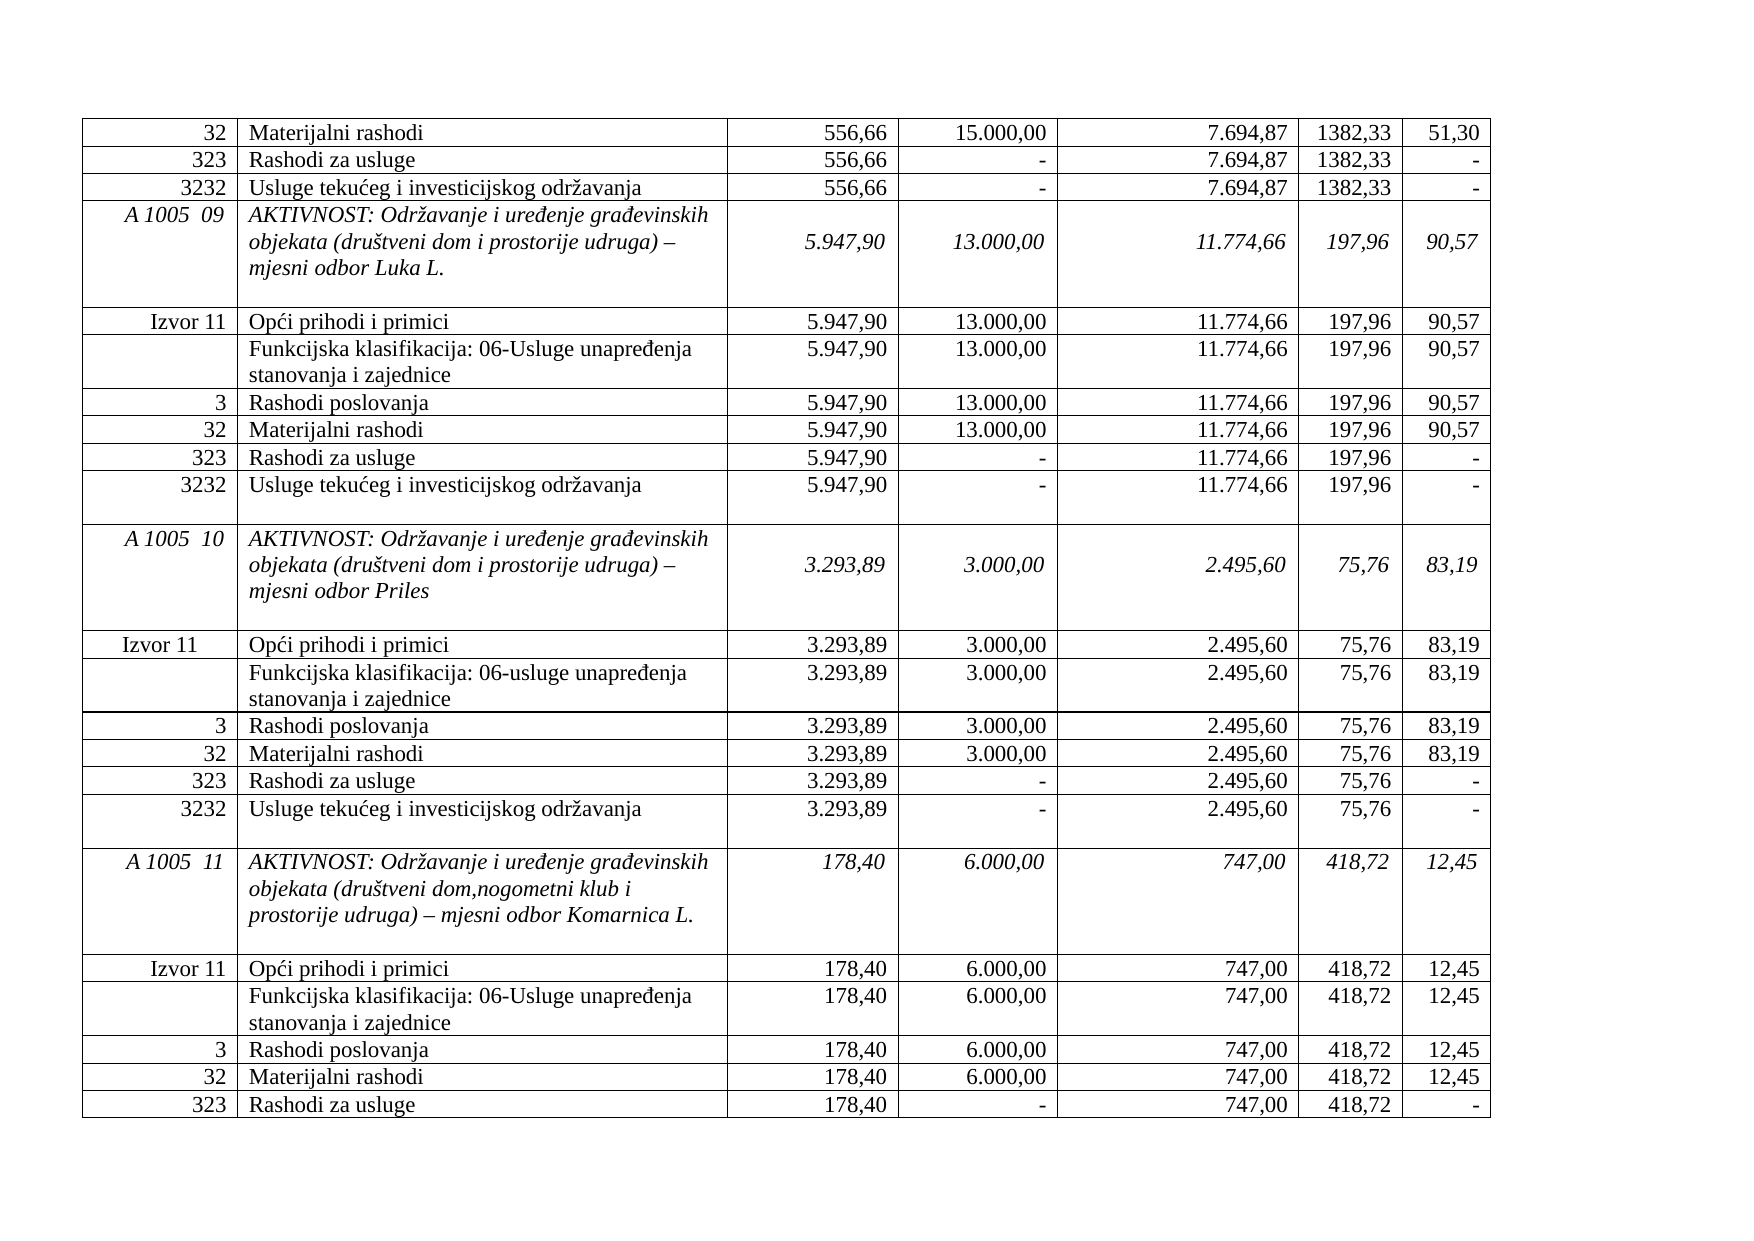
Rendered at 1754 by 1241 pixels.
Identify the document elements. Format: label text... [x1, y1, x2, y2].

table_cell [83, 659, 237, 711]
table_cell 747,00 [1058, 1036, 1298, 1062]
table_cell 75,76 [1299, 713, 1402, 739]
table_cell 197,96 [1299, 335, 1402, 388]
table_cell 1382,33 [1299, 119, 1402, 146]
table_cell 6.000,00 [899, 982, 1057, 1035]
table_cell 75,76 [1299, 767, 1402, 794]
table_cell 3232 [83, 795, 237, 847]
table_cell 3.293,89 [728, 659, 898, 711]
table_cell - [899, 1091, 1057, 1117]
table_cell 5.947,90 [728, 335, 898, 388]
table_cell - [1403, 795, 1490, 847]
table_cell 3 [83, 1036, 237, 1062]
table_cell 11.774,66 [1058, 389, 1298, 415]
table_cell 556,66 [728, 174, 898, 200]
table_cell 3232 [83, 471, 237, 524]
table_cell 75,76 [1299, 659, 1402, 711]
table_cell 83,19 [1403, 525, 1490, 630]
table_cell 11.774,66 [1058, 308, 1298, 334]
table_cell 2.495,60 [1058, 525, 1298, 630]
table_cell 5.947,90 [728, 201, 898, 307]
table_cell [83, 335, 237, 388]
table_cell Materijalni rashodi [238, 740, 727, 766]
table_cell 3.293,89 [728, 525, 898, 630]
table_cell 178,40 [728, 1036, 898, 1062]
table_cell 197,96 [1299, 308, 1402, 334]
table_cell 418,72 [1299, 849, 1402, 954]
table_cell Opći prihodi i primici [238, 955, 727, 981]
table_cell 178,40 [728, 1091, 898, 1117]
table_cell 13.000,00 [899, 416, 1057, 443]
table_cell 1382,33 [1299, 147, 1402, 173]
table_cell Usluge tekućeg i investicijskog održavanja [238, 174, 727, 200]
table_cell AKTIVNOST: Održavanje i uređenje građevinskih objekata (društveni dom,nogometni klub i prostorije udruga) – mjesni odbor Komarnica L. [238, 849, 727, 954]
table_cell 13.000,00 [899, 335, 1057, 388]
table_cell - [899, 767, 1057, 794]
table_cell - [1403, 767, 1490, 794]
table_cell 2.495,60 [1058, 740, 1298, 766]
table_cell 12,45 [1403, 1036, 1490, 1062]
table_cell 7.694,87 [1058, 147, 1298, 173]
table_cell 3 [83, 389, 237, 415]
table_cell Izvor 11 [83, 631, 237, 658]
table_cell - [1403, 147, 1490, 173]
table_cell 2.495,60 [1058, 631, 1298, 658]
table_cell 5.947,90 [728, 471, 898, 524]
table_cell Funkcijska klasifikacija: 06-Usluge unapređenja stanovanja i zajednice [238, 982, 727, 1035]
table_cell 32 [83, 1064, 237, 1090]
table_cell Rashodi poslovanja [238, 713, 727, 739]
table_cell 197,96 [1299, 389, 1402, 415]
table_cell Rashodi poslovanja [238, 389, 727, 415]
table_cell 3.293,89 [728, 795, 898, 847]
table_cell 418,72 [1299, 1091, 1402, 1117]
table_cell 12,45 [1403, 849, 1490, 954]
table_cell Materijalni rashodi [238, 119, 727, 146]
table_cell 2.495,60 [1058, 659, 1298, 711]
table_cell 3.293,89 [728, 767, 898, 794]
table_cell 32 [83, 119, 237, 146]
table_cell 3.293,89 [728, 740, 898, 766]
table_cell 3.293,89 [728, 631, 898, 658]
table_cell 1382,33 [1299, 174, 1402, 200]
table_cell Materijalni rashodi [238, 416, 727, 443]
table_cell 178,40 [728, 1064, 898, 1090]
table_cell 418,72 [1299, 1036, 1402, 1062]
table_cell 75,76 [1299, 525, 1402, 630]
table_cell Izvor 11 [83, 308, 237, 334]
table_cell 32 [83, 740, 237, 766]
table_cell 83,19 [1403, 713, 1490, 739]
table_cell 418,72 [1299, 982, 1402, 1035]
table_cell 418,72 [1299, 955, 1402, 981]
table_cell 5.947,90 [728, 308, 898, 334]
table_cell 323 [83, 767, 237, 794]
table_cell Funkcijska klasifikacija: 06-Usluge unapređenja stanovanja i zajednice [238, 335, 727, 388]
table_cell - [899, 444, 1057, 470]
table_cell - [899, 795, 1057, 847]
table_cell 3.000,00 [899, 713, 1057, 739]
table_cell Rashodi za usluge [238, 1091, 727, 1117]
table_cell 11.774,66 [1058, 471, 1298, 524]
table_cell Usluge tekućeg i investicijskog održavanja [238, 471, 727, 524]
table_cell 197,96 [1299, 471, 1402, 524]
table_cell 7.694,87 [1058, 119, 1298, 146]
table_cell Rashodi poslovanja [238, 1036, 727, 1062]
table_cell 3 [83, 713, 237, 739]
table_cell Opći prihodi i primici [238, 308, 727, 334]
table_cell 90,57 [1403, 389, 1490, 415]
table_cell 11.774,66 [1058, 416, 1298, 443]
table_cell Izvor 11 [83, 955, 237, 981]
table_cell 5.947,90 [728, 416, 898, 443]
table_cell 12,45 [1403, 955, 1490, 981]
table_cell 2.495,60 [1058, 713, 1298, 739]
table_cell Funkcijska klasifikacija: 06-usluge unapređenja stanovanja i zajednice [238, 659, 727, 711]
table_cell 7.694,87 [1058, 174, 1298, 200]
table_cell 747,00 [1058, 1091, 1298, 1117]
table_cell - [899, 471, 1057, 524]
table_cell 323 [83, 1091, 237, 1117]
table_cell 178,40 [728, 955, 898, 981]
table_cell 11.774,66 [1058, 201, 1298, 307]
table_cell 11.774,66 [1058, 444, 1298, 470]
table_cell 556,66 [728, 147, 898, 173]
table_cell Opći prihodi i primici [238, 631, 727, 658]
table_cell - [899, 147, 1057, 173]
table_cell AKTIVNOST: Održavanje i uređenje građevinskih objekata (društveni dom i prostorije udruga) – mjesni odbor Luka L. [238, 201, 727, 307]
table_cell - [1403, 174, 1490, 200]
table_cell 90,57 [1403, 335, 1490, 388]
table_cell 747,00 [1058, 1064, 1298, 1090]
table_cell 13.000,00 [899, 308, 1057, 334]
table_cell 12,45 [1403, 982, 1490, 1035]
table_cell 747,00 [1058, 849, 1298, 954]
table_cell 178,40 [728, 982, 898, 1035]
table_cell 2.495,60 [1058, 767, 1298, 794]
table_cell 13.000,00 [899, 389, 1057, 415]
table_cell 197,96 [1299, 416, 1402, 443]
table_cell 90,57 [1403, 308, 1490, 334]
table_cell 6.000,00 [899, 955, 1057, 981]
table_cell - [1403, 1091, 1490, 1117]
table_cell 11.774,66 [1058, 335, 1298, 388]
table_cell 83,19 [1403, 659, 1490, 711]
table_cell 747,00 [1058, 955, 1298, 981]
table_cell 12,45 [1403, 1064, 1490, 1090]
table_cell 15.000,00 [899, 119, 1057, 146]
table_cell 323 [83, 147, 237, 173]
table_cell Rashodi za usluge [238, 767, 727, 794]
table_cell 3.000,00 [899, 659, 1057, 711]
table_cell 13.000,00 [899, 201, 1057, 307]
table_cell Materijalni rashodi [238, 1064, 727, 1090]
table_cell 90,57 [1403, 416, 1490, 443]
table_cell 75,76 [1299, 795, 1402, 847]
table_cell 51,30 [1403, 119, 1490, 146]
table_cell 5.947,90 [728, 444, 898, 470]
table_cell 2.495,60 [1058, 795, 1298, 847]
table_cell A 1005 11 [83, 849, 237, 954]
table_cell [83, 982, 237, 1035]
table_cell 3232 [83, 174, 237, 200]
table_cell 32 [83, 416, 237, 443]
table_cell 6.000,00 [899, 1064, 1057, 1090]
table_cell - [1403, 444, 1490, 470]
table_cell 323 [83, 444, 237, 470]
table_cell 197,96 [1299, 444, 1402, 470]
table_cell 5.947,90 [728, 389, 898, 415]
table_cell Rashodi za usluge [238, 444, 727, 470]
table_cell 747,00 [1058, 982, 1298, 1035]
table_cell 556,66 [728, 119, 898, 146]
table_cell 75,76 [1299, 631, 1402, 658]
table_cell 3.293,89 [728, 713, 898, 739]
table_cell AKTIVNOST: Održavanje i uređenje građevinskih objekata (društveni dom i prostorije udruga) – mjesni odbor Priles [238, 525, 727, 630]
table_cell 418,72 [1299, 1064, 1402, 1090]
table_cell 83,19 [1403, 740, 1490, 766]
table_cell 178,40 [728, 849, 898, 954]
table_cell 83,19 [1403, 631, 1490, 658]
table_cell A 1005 09 [83, 201, 237, 307]
table_cell - [1403, 471, 1490, 524]
table_cell 90,57 [1403, 201, 1490, 307]
table_cell 3.000,00 [899, 525, 1057, 630]
table_cell - [899, 174, 1057, 200]
table_cell Usluge tekućeg i investicijskog održavanja [238, 795, 727, 847]
table_cell 197,96 [1299, 201, 1402, 307]
table_cell 3.000,00 [899, 740, 1057, 766]
table_cell 6.000,00 [899, 1036, 1057, 1062]
table_cell A 1005 10 [83, 525, 237, 630]
table_cell 3.000,00 [899, 631, 1057, 658]
table_cell 75,76 [1299, 740, 1402, 766]
table_cell Rashodi za usluge [238, 147, 727, 173]
table_cell 6.000,00 [899, 849, 1057, 954]
